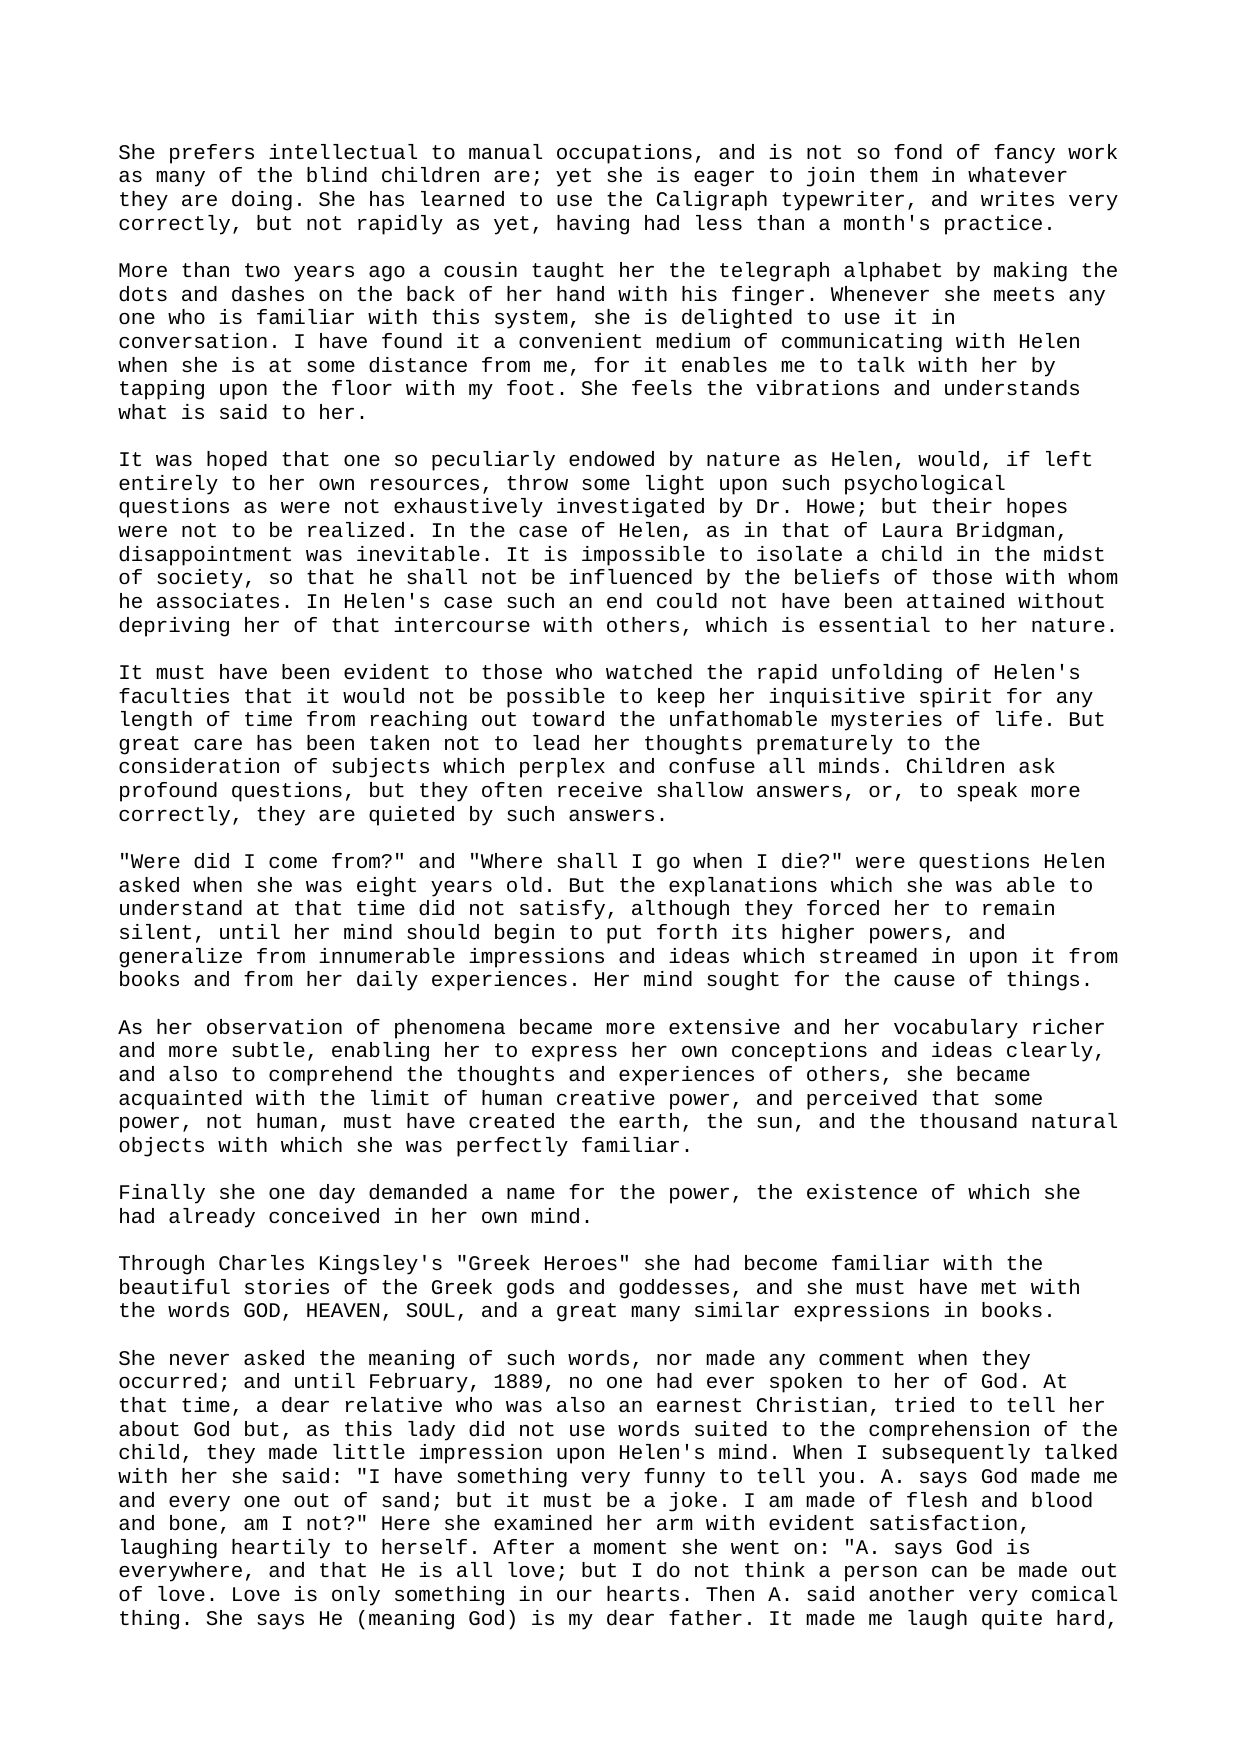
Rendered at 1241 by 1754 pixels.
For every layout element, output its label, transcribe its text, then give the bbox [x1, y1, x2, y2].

text More than two years ago a cousin taught her the telegraph alphabet by making the dots and dashes on the back of her hand with his finger. Whenever she meets any one who is familiar with this system, she is delighted to use it in conversation. I have found it a convenient medium of communicating with Helen when she is at some distance from me, for it enables me to talk with her by tapping upon the floor with my foot. She feels the vibrations and understands what is said to her. [118, 260, 1122, 426]
text It must have been evident to those who watched the rapid unfolding of Helen's faculties that it would not be possible to keep her inquisitive spirit for any length of time from reaching out toward the unfathomable mysteries of life. But great care has been taken not to lead her thoughts prematurely to the consideration of subjects which perplex and confuse all minds. Children ask profound questions, but they often receive shallow answers, or, to speak more correctly, they are quieted by such answers. [118, 662, 1122, 827]
text She never asked the meaning of such words, nor made any comment when they occurred; and until February, 1889, no one had ever spoken to her of God. At that time, a dear relative who was also an earnest Christian, tried to tell her about God but, as this lady did not use words suited to the comprehension of the child, they made little impression upon Helen's mind. When I subsequently talked with her she said: "I have something very funny to tell you. A. says God made me and every one out of sand; but it must be a joke. I am made of flesh and blood and bone, am I not?" Here she examined her arm with evident satisfaction, laughing heartily to herself. After a moment she went on: "A. says God is everywhere, and that He is all love; but I do not think a person can be made out of love. Love is only something in our hearts. Then A. said another very comical thing. She says He (meaning God) is my dear father. It made me laugh quite hard, [118, 1348, 1122, 1631]
text She prefers intellectual to manual occupations, and is not so fond of fancy work as many of the blind children are; yet she is eager to join them in whatever they are doing. She has learned to use the Caligraph typewriter, and writes very correctly, but not rapidly as yet, having had less than a month's practice. [118, 142, 1122, 236]
text "Were did I come from?" and "Where shall I go when I die?" were questions Helen asked when she was eight years old. But the explanations which she was able to understand at that time did not satisfy, although they forced her to remain silent, until her mind should begin to put forth its higher powers, and generalize from innumerable impressions and ideas which streamed in upon it from books and from her daily experiences. Her mind sought for the cause of things. [118, 851, 1122, 993]
text Through Charles Kingsley's "Greek Heroes" she had become familiar with the beautiful stories of the Greek gods and goddesses, and she must have met with the words GOD, HEAVEN, SOUL, and a great many similar expressions in books. [118, 1253, 1122, 1324]
text It was hoped that one so peculiarly endowed by nature as Helen, would, if left entirely to her own resources, throw some light upon such psychological questions as were not exhaustively investigated by Dr. Howe; but their hopes were not to be realized. In the case of Helen, as in that of Laura Bridgman, disappointment was inevitable. It is impossible to isolate a child in the midst of society, so that he shall not be influenced by the beliefs of those with whom he associates. In Helen's case such an end could not have been attained without depriving her of that intercourse with others, which is essential to her nature. [118, 449, 1122, 638]
text Finally she one day demanded a name for the power, the existence of which she had already conceived in her own mind. [118, 1182, 1122, 1229]
text As her observation of phenomena became more extensive and her vocabulary richer and more subtle, enabling her to express her own conceptions and ideas clearly, and also to comprehend the thoughts and experiences of others, she became acquainted with the limit of human creative power, and perceived that some power, not human, must have created the earth, the sun, and the thousand natural objects with which she was perfectly familiar. [118, 1017, 1122, 1158]
